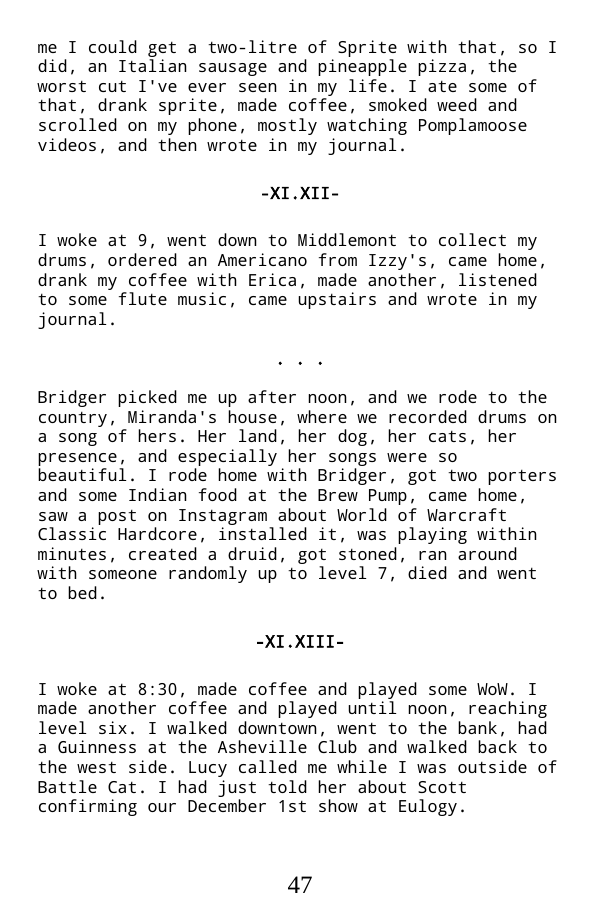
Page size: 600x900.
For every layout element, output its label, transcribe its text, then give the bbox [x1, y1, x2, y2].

text -XI.XII- [37, 183, 562, 203]
text I woke at 8:30, made coffee and played some WoW. I made another coffee and played until noon, reaching level six. I walked downtown, went to the bank, had a Guinness at the Asheville Club and walked back to the west side. Lucy called me while I was outside of Battle Cat. I had just told her about Scott confirming our December 1st show at Eulogy. [37, 679, 562, 817]
text me I could get a two-litre of Sprite with that, so I did, an Italian sausage and pineapple pizza, the worst cut I've ever seen in my life. I ate some of that, drank sprite, made coffee, smoked weed and scrolled on my phone, mostly watching Pomplamoose videos, and then wrote in my journal. [37, 37, 562, 155]
text Bridger picked me up after noon, and we rode to the country, Miranda's house, where we recorded drums on a song of hers. Her land, her dog, her cats, her presence, and especially her songs were so beautiful. I rode home with Bridger, got two porters and some Indian food at the Brew Pump, came home, saw a post on Instagram about World of Warcraft Classic Hardcore, installed it, was playing within minutes, created a druid, got stoned, ran around with someone randomly up to level 7, died and went to bed. [37, 388, 562, 603]
text -XI.XIII- [37, 632, 562, 651]
text . . . [37, 349, 562, 368]
text I woke at 9, went down to Middlemont to collect my drums, ordered an Americano from Izzy's, came home, drank my coffee with Erica, made another, listened to some flute music, came upstairs and wrote in my journal. [37, 231, 562, 329]
